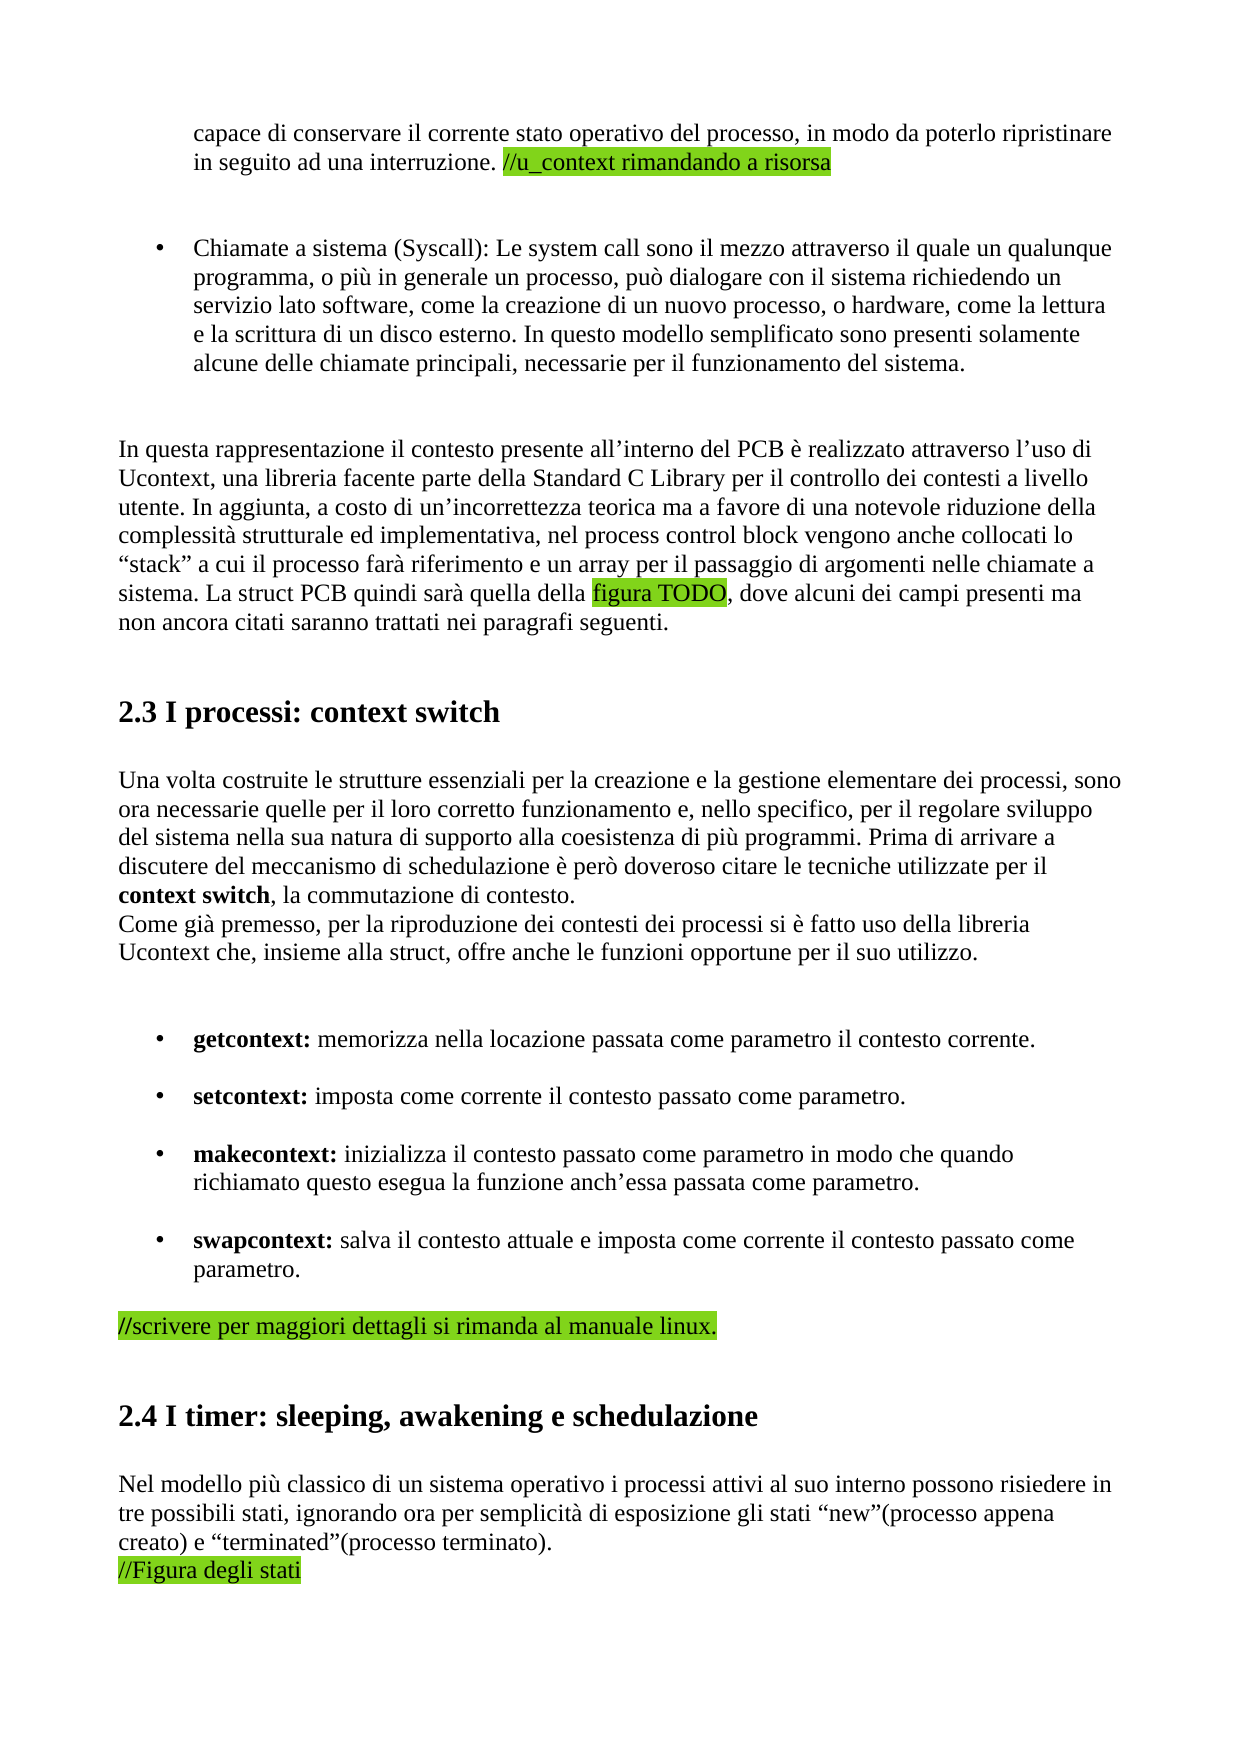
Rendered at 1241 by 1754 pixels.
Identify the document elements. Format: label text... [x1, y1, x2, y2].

list setcontext: imposta come corrente il contesto passato come parametro. [156, 1081, 1122, 1110]
list swapcontext: salva il contesto attuale e imposta come corrente il contesto passato come parametro. [156, 1225, 1122, 1282]
list Chiamate a sistema (Syscall): Le system call sono il mezzo attraverso il quale un qualunque programma, o più in generale un processo, può dialogare con il sistema richiedendo un servizio lato software, come la creazione di un nuovo processo, o hardware, come la lettura e la scrittura di un disco esterno. In questo modello semplificato sono presenti solamente alcune delle chiamate principali, necessarie per il funzionamento del sistema. [156, 233, 1122, 377]
text 2.3 I processi: context switch [118, 693, 1122, 729]
list getcontext: memorizza nella locazione passata come parametro il contesto corrente. [156, 1024, 1122, 1052]
text //scrivere per maggiori dettagli si rimanda al manuale linux. [118, 1311, 1122, 1340]
text Una volta costruite le strutture essenziali per la creazione e la gestione elementare dei processi, sono ora necessarie quelle per il loro corretto funzionamento e, nello specifico, per il regolare sviluppo del sistema nella sua natura di supporto alla coesistenza di più programmi. Prima di arrivare a discutere del meccanismo di schedulazione è però doveroso citare le tecniche utilizzate per il context switch, la commutazione di contesto. [118, 765, 1122, 909]
text Come già premesso, per la riproduzione dei contesti dei processi si è fatto uso della libreria Ucontext che, insieme alla struct, offre anche le funzioni opportune per il suo utilizzo. [118, 909, 1122, 966]
text 2.4 I timer: sleeping, awakening e schedulazione [118, 1397, 1122, 1433]
list makecontext: inizializza il contesto passato come parametro in modo che quando richiamato questo esegua la funzione anch’essa passata come parametro. [156, 1139, 1122, 1196]
text In questa rappresentazione il contesto presente all’interno del PCB è realizzato attraverso l’uso di Ucontext, una libreria facente parte della Standard C Library per il controllo dei contesti a livello utente. In aggiunta, a costo di un’incorrettezza teorica ma a favore di una notevole riduzione della complessità strutturale ed implementativa, nel process control block vengono anche collocati lo “stack” a cui il processo farà riferimento e un array per il passaggio di argomenti nelle chiamate a sistema. La struct PCB quindi sarà quella della figura TODO, dove alcuni dei campi presenti ma non ancora citati saranno trattati nei paragrafi seguenti. [118, 434, 1122, 636]
text Nel modello più classico di un sistema operativo i processi attivi al suo interno possono risiedere in tre possibili stati, ignorando ora per semplicità di esposizione gli stati “new”(processo appena creato) e “terminated”(processo terminato). [118, 1469, 1122, 1556]
text //Figura degli stati [118, 1556, 1122, 1584]
list capace di conservare il corrente stato operativo del processo, in modo da poterlo ripristinare in seguito ad una interruzione. //u_context rimandando a risorsa [156, 118, 1122, 176]
